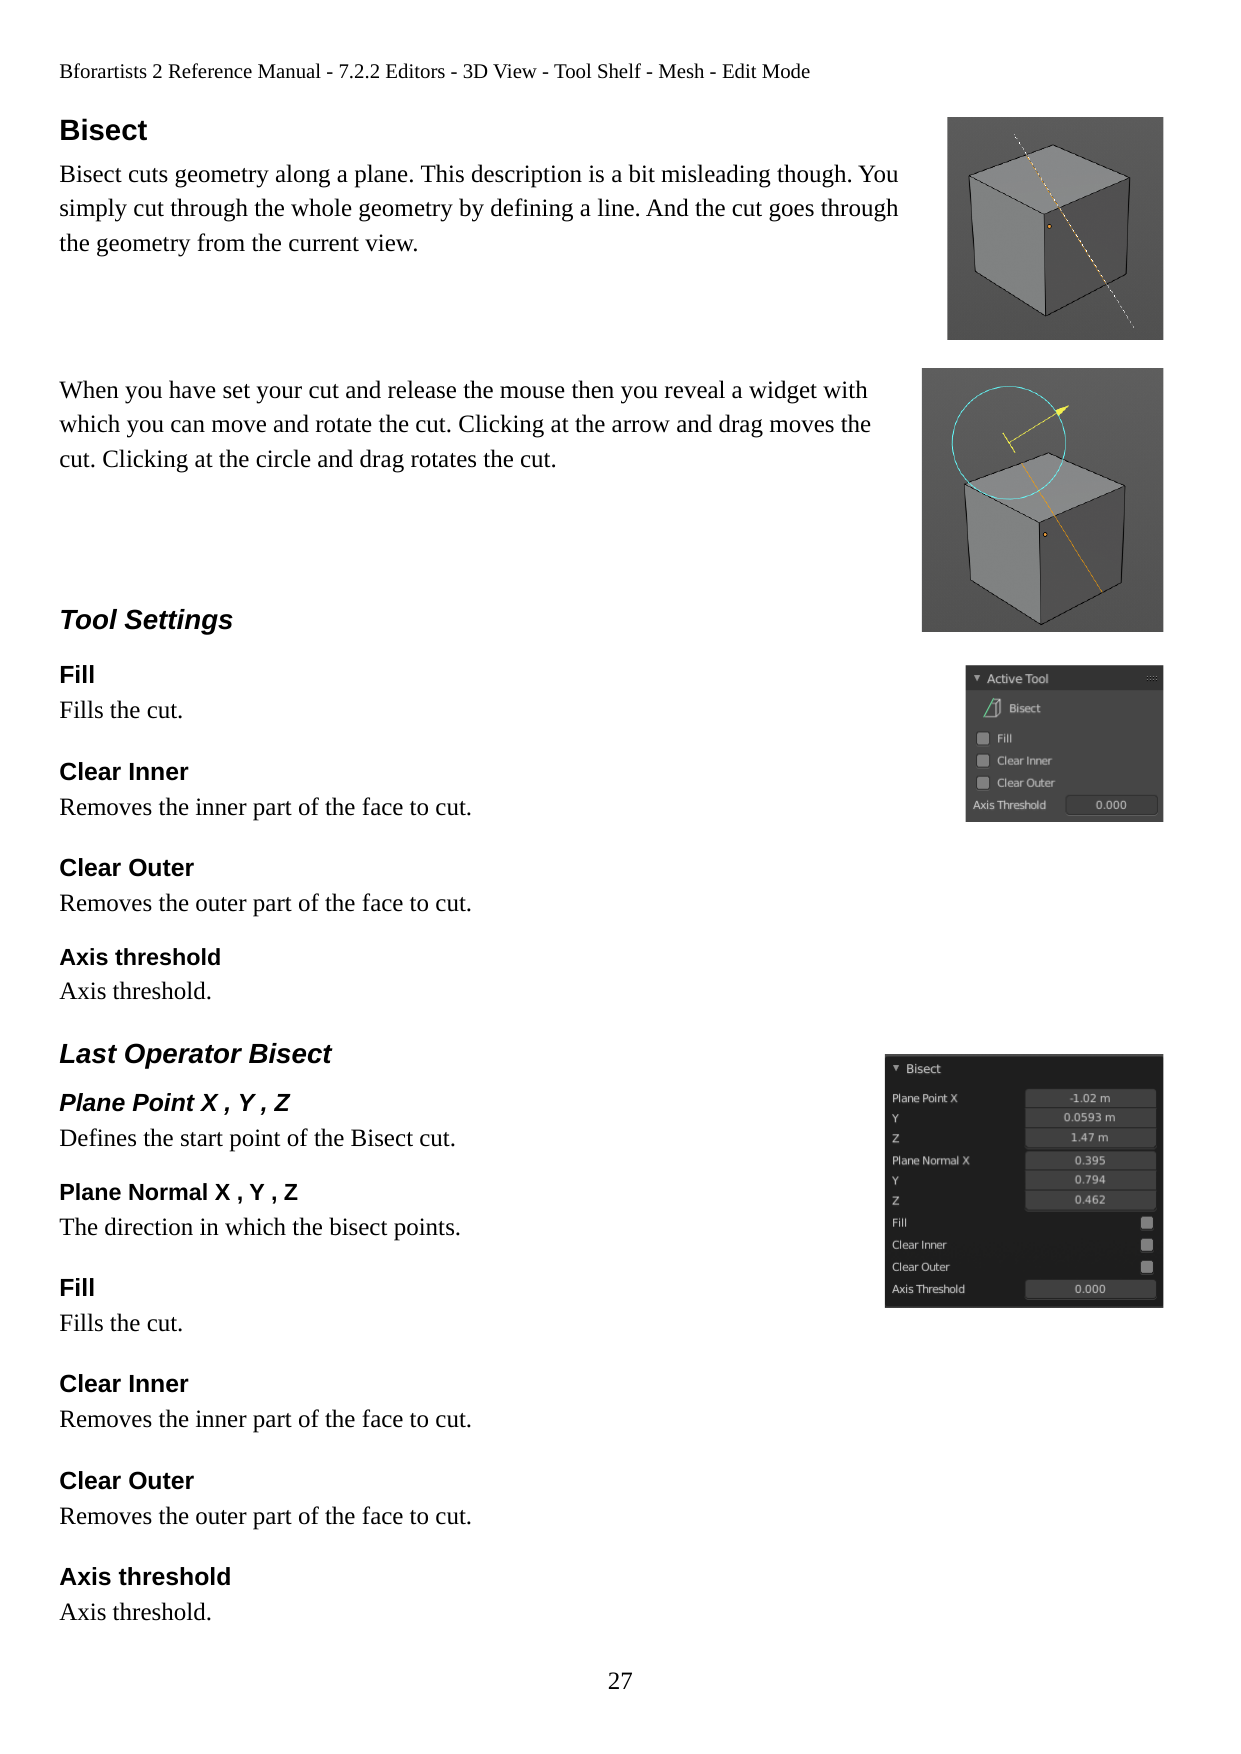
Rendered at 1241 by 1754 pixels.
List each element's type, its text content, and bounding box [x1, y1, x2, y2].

text Removes the inner part of the face to cut. [59, 792, 965, 820]
subtitle Tool Settings [59, 604, 1181, 636]
subtitle Bisect [59, 113, 1181, 146]
text The direction in which the bisect points. [59, 1212, 884, 1240]
subtitle Last Operator Bisect [59, 1038, 1181, 1070]
text Removes the inner part of the face to cut. [59, 1404, 1181, 1433]
subtitle Plane Point X , Y , Z [59, 1088, 884, 1117]
subtitle [1164, 1273, 1181, 1302]
picture [965, 665, 1164, 822]
text Removes the outer part of the face to cut. [59, 1501, 1181, 1529]
subtitle Clear Inner [59, 1369, 1181, 1398]
subtitle Clear Inner [59, 757, 965, 785]
subtitle Fill [59, 1273, 884, 1302]
picture [884, 1054, 1164, 1308]
text Axis threshold. [59, 976, 1181, 1005]
subtitle Axis threshold [59, 1562, 1181, 1591]
subtitle Plane Normal X , Y , Z [59, 1179, 884, 1205]
picture [947, 117, 1164, 340]
text Defines the start point of the Bisect cut. [59, 1123, 884, 1152]
subtitle Fill [59, 661, 1181, 689]
subtitle [1164, 1088, 1181, 1117]
text [1164, 695, 1181, 724]
text Fills the cut. [59, 695, 965, 724]
text Fills the cut. [59, 1308, 1181, 1337]
subtitle Axis threshold [59, 943, 1181, 970]
subtitle Clear Outer [59, 1466, 1181, 1494]
subtitle [1164, 1179, 1181, 1205]
text Axis threshold. [59, 1597, 1181, 1626]
text Bisect cuts geometry along a plane. This description is a bit misleading though. You simply cut through the whole geometry by defining a line. And the cut goes through the geometry from the current view. [59, 159, 947, 257]
subtitle [1164, 757, 1181, 785]
text When you have set your cut and release the mouse then you reveal a widget with which you can move and rotate the cut. Clicking at the arrow and drag moves the cut. Clicking at the circle and drag rotates the cut. [59, 375, 921, 473]
text Removes the outer part of the face to cut. [59, 888, 1181, 917]
subtitle Clear Outer [59, 853, 1181, 882]
picture [921, 368, 1164, 632]
